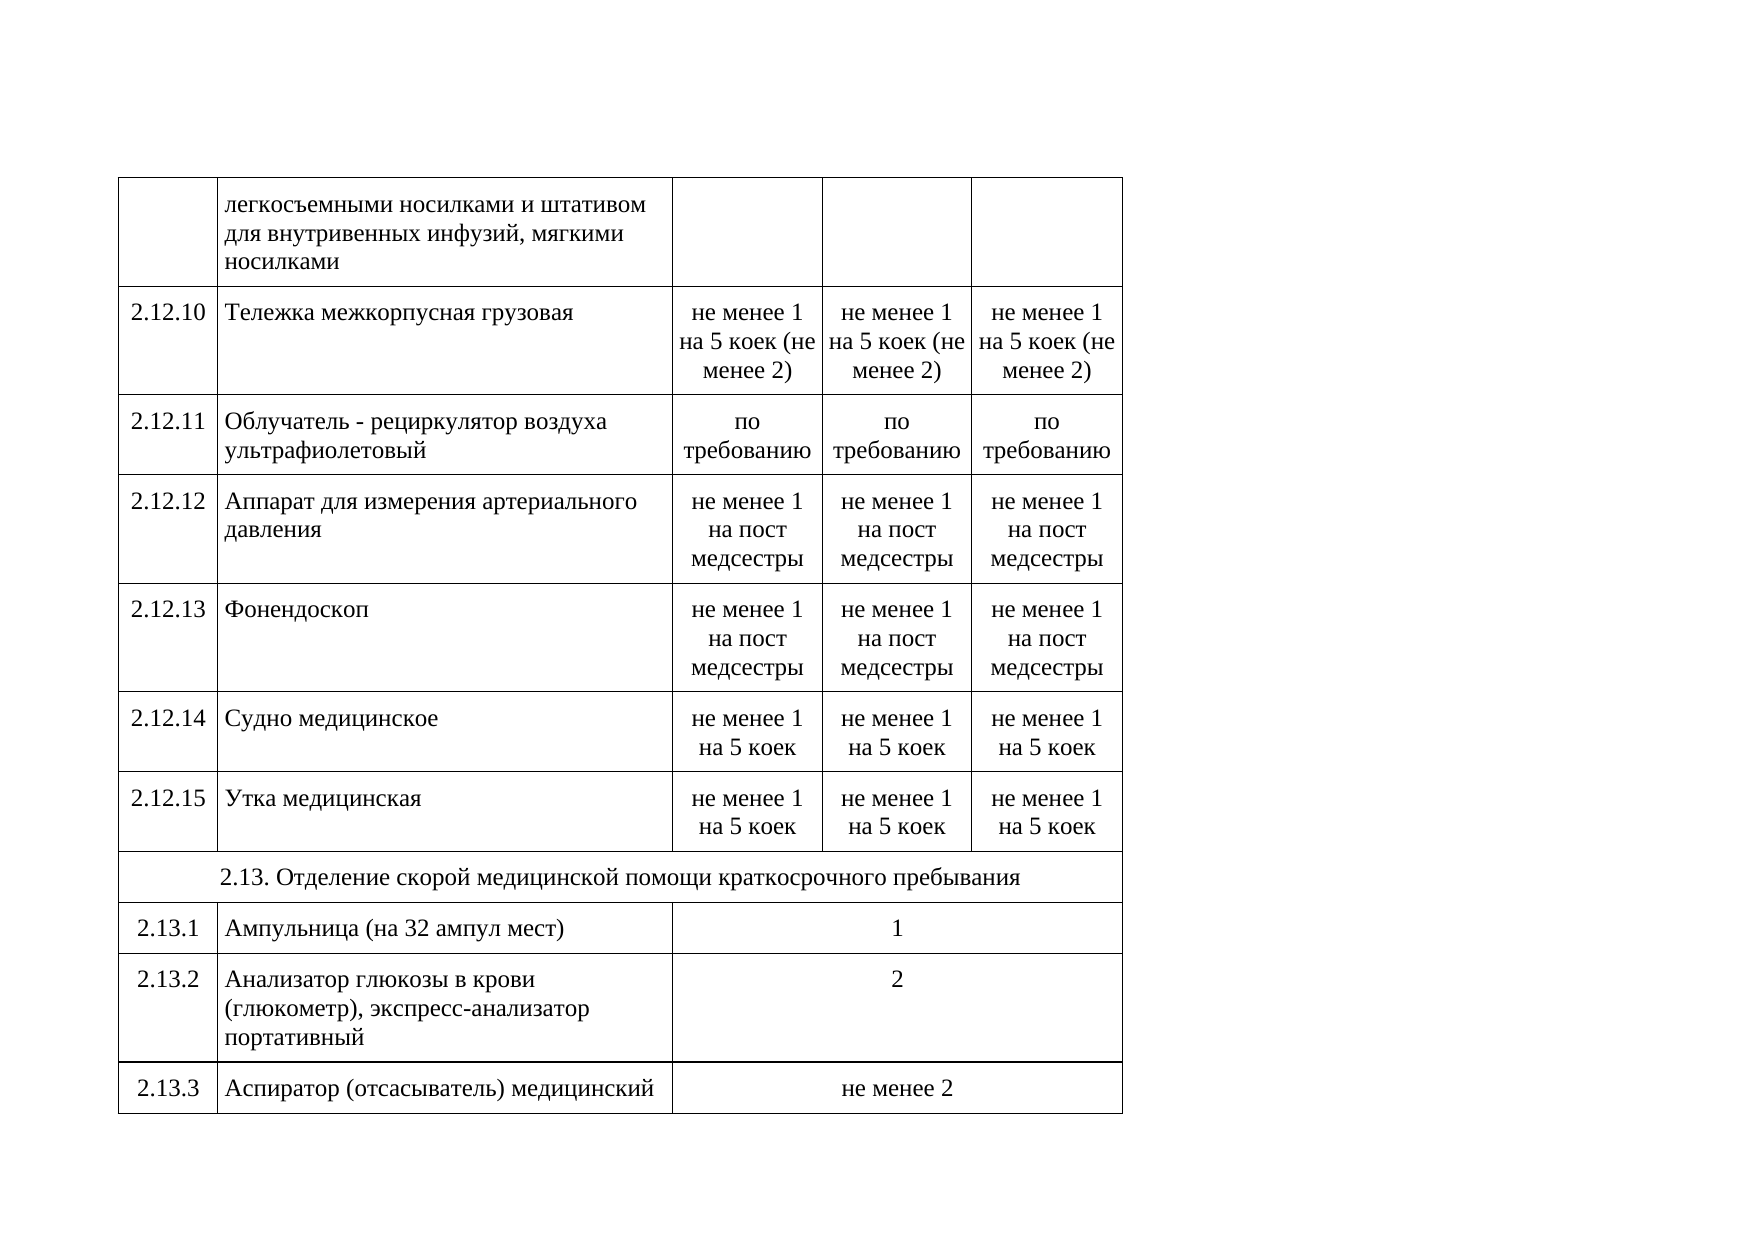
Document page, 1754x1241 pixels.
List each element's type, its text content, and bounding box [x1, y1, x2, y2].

table_cell 1 [673, 903, 1122, 953]
table_cell [119, 178, 217, 286]
table_cell по требованию [823, 395, 971, 474]
table_cell не менее 1 на пост медсестры [972, 584, 1122, 691]
table_cell не менее 1 на 5 коек (не менее 2) [673, 287, 822, 394]
table_cell по требованию [673, 395, 822, 474]
table_cell не менее 1 на пост медсестры [972, 475, 1122, 583]
table_cell 2.12.14 [119, 692, 217, 771]
table_cell 2.12.11 [119, 395, 217, 474]
table_cell по требованию [972, 395, 1122, 474]
table_cell не менее 1 на 5 коек [972, 692, 1122, 771]
table_cell Аспиратор (отсасыватель) медицинский [218, 1063, 672, 1112]
table_cell [972, 178, 1122, 286]
table_cell не менее 1 на 5 коек [972, 772, 1122, 851]
table_cell Тележка межкорпусная грузовая [218, 287, 672, 394]
table_cell не менее 1 на 5 коек [673, 692, 822, 771]
table_cell не менее 1 на пост медсестры [823, 475, 971, 583]
table_cell не менее 1 на 5 коек [823, 692, 971, 771]
table_cell не менее 1 на 5 коек (не менее 2) [823, 287, 971, 394]
table_cell 2.13.1 [119, 903, 217, 953]
table_cell 2.12.10 [119, 287, 217, 394]
table_cell 2 [673, 954, 1122, 1061]
table_cell не менее 2 [673, 1063, 1122, 1112]
table_cell Фонендоскоп [218, 584, 672, 691]
table_cell 2.13. Отделение скорой медицинской помощи краткосрочного пребывания [119, 852, 1122, 902]
table_cell Облучатель - рециркулятор воздуха ультрафиолетовый [218, 395, 672, 474]
table_cell не менее 1 на 5 коек (не менее 2) [972, 287, 1122, 394]
table_cell 2.13.2 [119, 954, 217, 1061]
table_cell Утка медицинская [218, 772, 672, 851]
table_cell 2.12.15 [119, 772, 217, 851]
table_cell Анализатор глюкозы в крови (глюкометр), экспресс-анализатор портативный [218, 954, 672, 1061]
table_cell Аппарат для измерения артериального давления [218, 475, 672, 583]
table_cell Ампульница (на 32 ампул мест) [218, 903, 672, 953]
table_cell не менее 1 на пост медсестры [823, 584, 971, 691]
table_cell 2.12.12 [119, 475, 217, 583]
table_cell 2.13.3 [119, 1063, 217, 1112]
table_cell не менее 1 на 5 коек [823, 772, 971, 851]
table_cell [673, 178, 822, 286]
table_cell Судно медицинское [218, 692, 672, 771]
table_cell не менее 1 на пост медсестры [673, 475, 822, 583]
table_cell 2.12.13 [119, 584, 217, 691]
table_cell легкосъемными носилками и штативом для внутривенных инфузий, мягкими носилками [218, 178, 672, 286]
table_cell не менее 1 на 5 коек [673, 772, 822, 851]
table_cell не менее 1 на пост медсестры [673, 584, 822, 691]
table_cell [823, 178, 971, 286]
